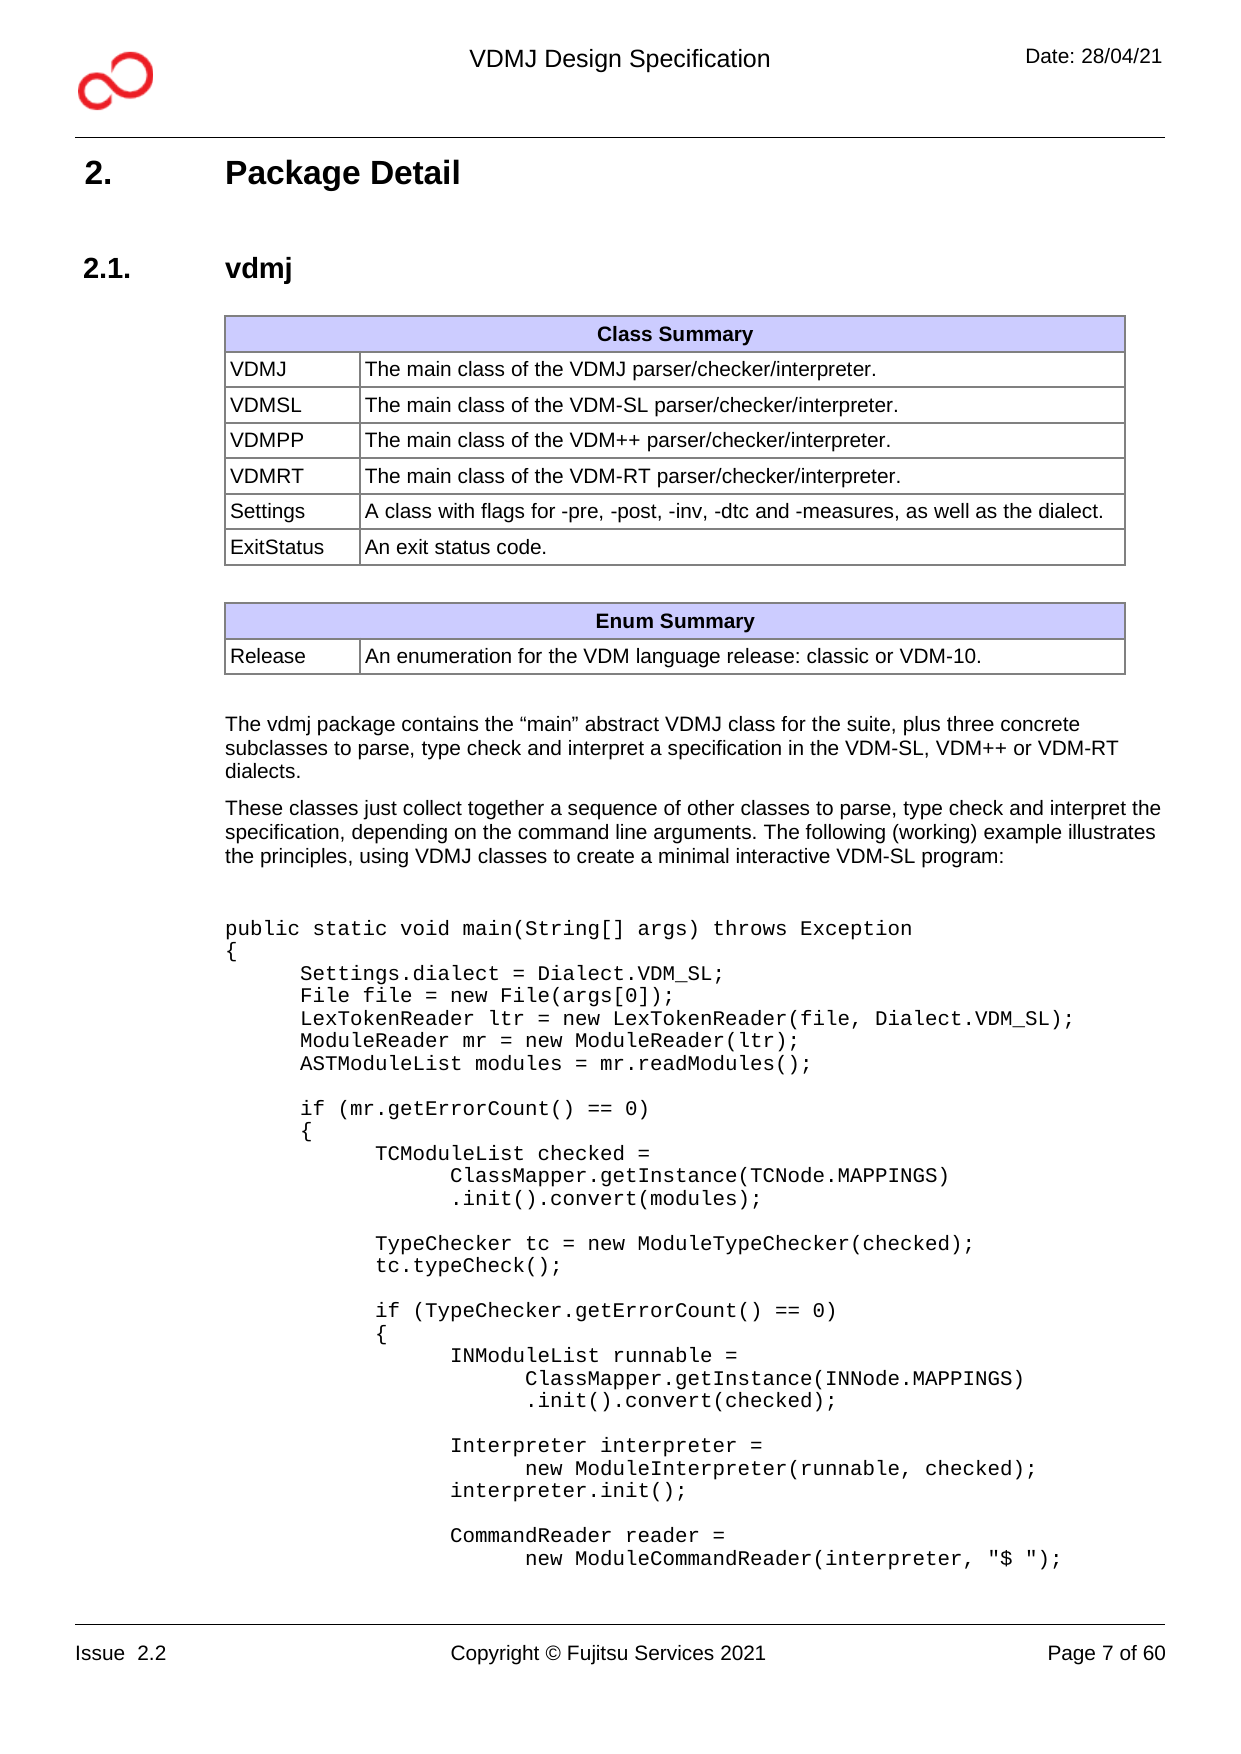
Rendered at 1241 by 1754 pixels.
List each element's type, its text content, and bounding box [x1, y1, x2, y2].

text public static void main(String[] args) throws Exception [225, 917, 1165, 939]
text ClassMapper.getInstance(TCNode.MAPPINGS) [225, 1164, 1165, 1187]
text TypeChecker tc = new ModuleTypeChecker(checked); [225, 1232, 1165, 1254]
table_cell A class with flags for -pre, -post, -inv, -dtc and -measures, as well as the dialect. [361, 495, 1124, 528]
text tc.typeCheck(); [225, 1254, 1165, 1277]
text Settings.dialect = Dialect.VDM_SL; [225, 962, 1165, 984]
text INModuleList runnable = [225, 1344, 1165, 1367]
table_cell VDMJ [226, 353, 359, 386]
table_cell The main class of the VDM-SL parser/checker/interpreter. [361, 388, 1124, 422]
text .init().convert(checked); [225, 1389, 1165, 1412]
table_cell VDMPP [226, 424, 359, 457]
subtitle Package Detail [75, 153, 1165, 191]
table_cell VDMSL [226, 388, 359, 422]
text ModuleReader mr = new ModuleReader(ltr); [225, 1029, 1165, 1052]
text new ModuleCommandReader(interpreter, "$ "); [225, 1547, 1165, 1569]
table_cell Settings [226, 495, 359, 528]
text LexTokenReader ltr = new LexTokenReader(file, Dialect.VDM_SL); [225, 1007, 1165, 1029]
text ClassMapper.getInstance(INNode.MAPPINGS) [225, 1367, 1165, 1389]
text Interpreter interpreter = [225, 1434, 1165, 1457]
text if (TypeChecker.getErrorCount() == 0) [225, 1299, 1165, 1322]
subtitle vdmj [75, 251, 1165, 285]
table_header Class Summary [226, 317, 1124, 351]
text These classes just collect together a sequence of other classes to parse, type check and interpret the specification, depending on the command line arguments. The following (working) example illustrates the principles, using VDMJ classes to create a minimal interactive VDM-SL program: [225, 796, 1165, 868]
table_cell The main class of the VDMJ parser/checker/interpreter. [361, 353, 1124, 386]
text interpreter.init(); [225, 1479, 1165, 1502]
text if (mr.getErrorCount() == 0) [225, 1097, 1165, 1119]
table_cell ExitStatus [226, 530, 359, 564]
text { [225, 1119, 1165, 1142]
text The vdmj package contains the “main” abstract VDMJ class for the suite, plus three concrete subclasses to parse, type check and interpret a specification in the VDM-SL, VDM++ or VDM-RT dialects. [225, 712, 1165, 784]
table_cell An exit status code. [361, 530, 1124, 564]
table_cell The main class of the VDM++ parser/checker/interpreter. [361, 424, 1124, 457]
table_cell The main class of the VDM-RT parser/checker/interpreter. [361, 459, 1124, 493]
text CommandReader reader = [225, 1524, 1165, 1547]
text File file = new File(args[0]); [225, 984, 1165, 1007]
table_cell VDMRT [226, 459, 359, 493]
text ASTModuleList modules = mr.readModules(); [225, 1052, 1165, 1074]
picture [78, 44, 153, 120]
text TCModuleList checked = [225, 1142, 1165, 1164]
table_cell An enumeration for the VDM language release: classic or VDM-10. [361, 640, 1124, 673]
text { [225, 1322, 1165, 1344]
text .init().convert(modules); [225, 1187, 1165, 1209]
text { [225, 939, 1165, 962]
table_cell Release [226, 640, 359, 673]
text new ModuleInterpreter(runnable, checked); [225, 1457, 1165, 1479]
table_header Enum Summary [226, 604, 1124, 638]
